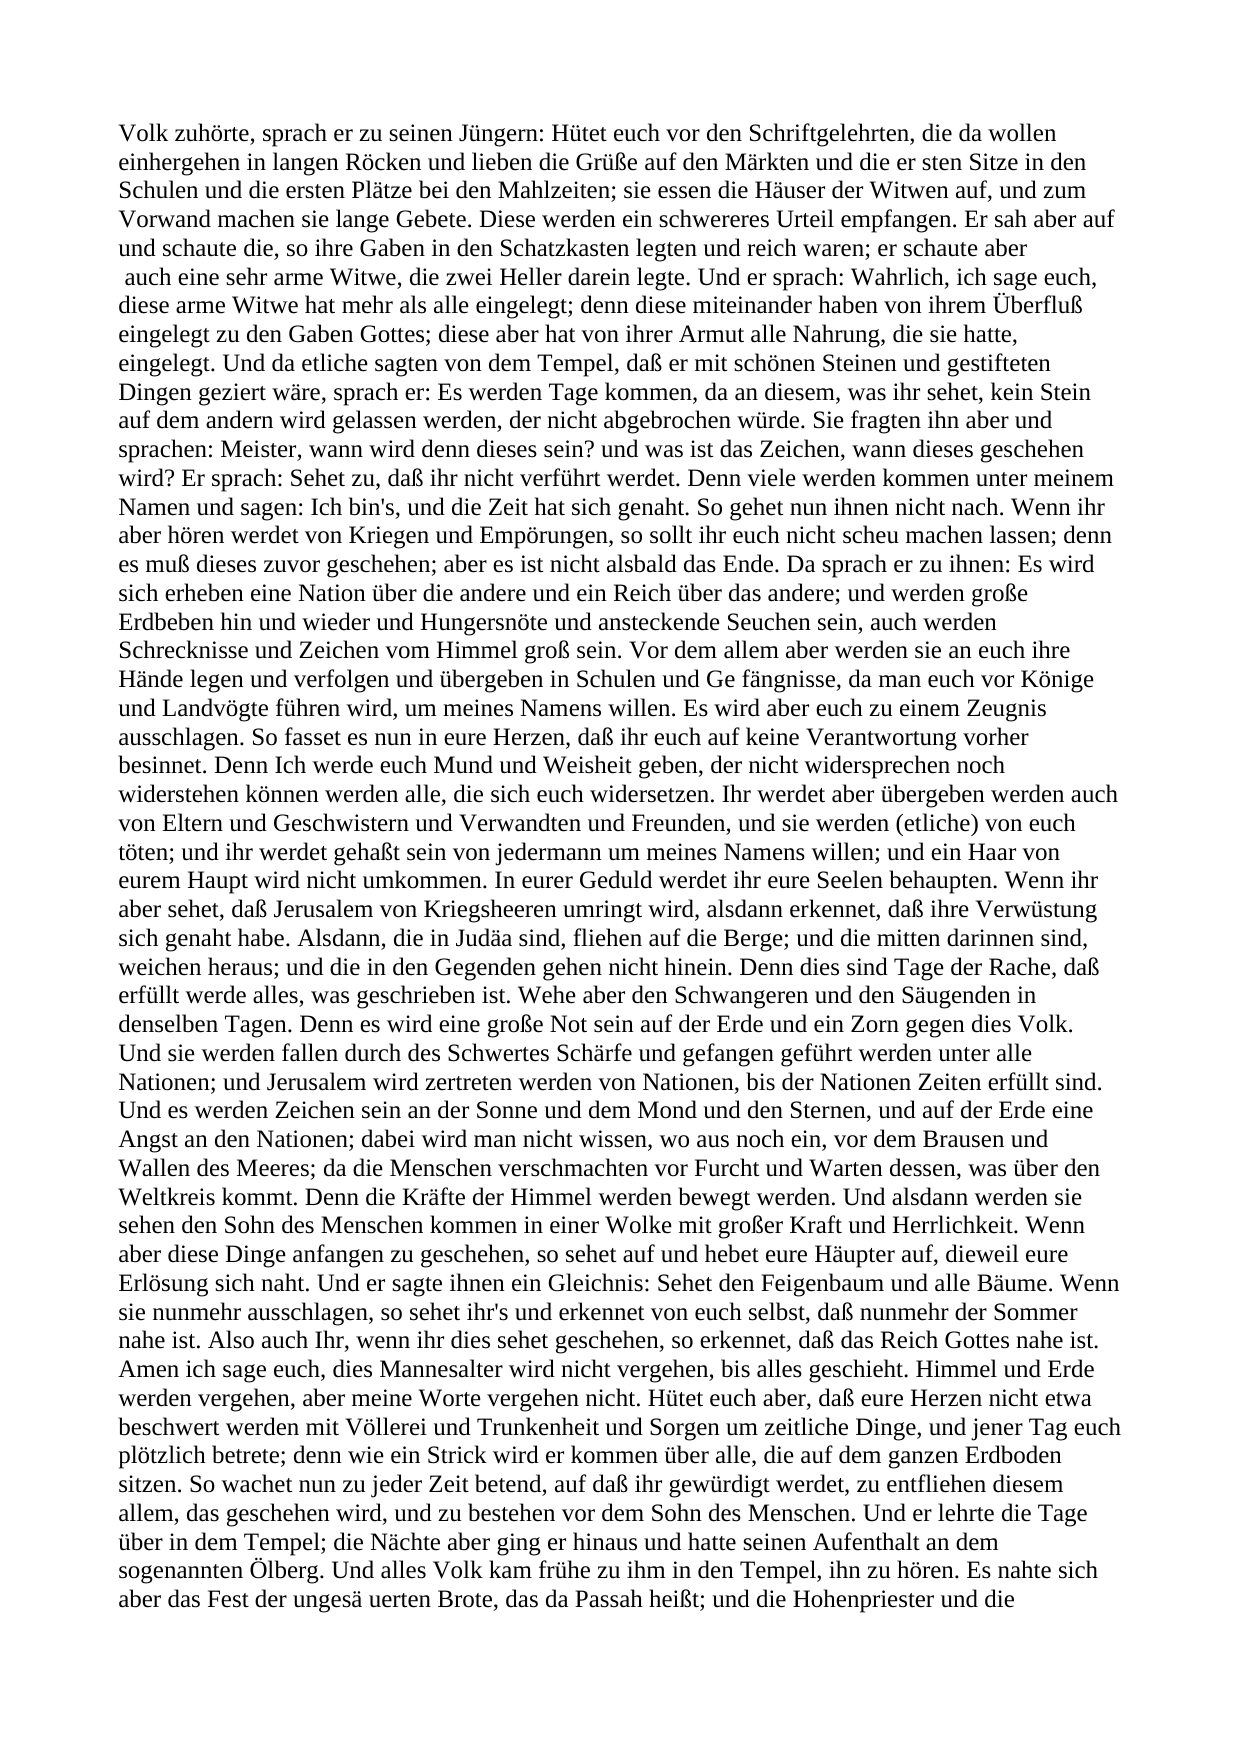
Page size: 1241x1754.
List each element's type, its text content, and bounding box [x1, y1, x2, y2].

text auch eine sehr arme Witwe, die zwei Heller darein legte. Und er sprach: Wahrlich, ich sage euch, diese arme Witwe hat mehr als alle eingelegt; denn diese miteinander haben von ihrem Überfluß eingelegt zu den Gaben Gottes; diese aber hat von ihrer Armut alle Nahrung, die sie hatte, eingelegt. Und da etliche sagten von dem Tempel, daß er mit schönen Steinen und gestifteten Dingen geziert wäre, sprach er: Es werden Tage kommen, da an diesem, was ihr sehet, kein Stein auf dem andern wird gelassen werden, der nicht abgebrochen würde. Sie fragten ihn aber und sprachen: Meister, wann wird denn dieses sein? und was ist das Zeichen, wann dieses geschehen wird? Er sprach: Sehet zu, daß ihr nicht verführt werdet. Denn viele werden kommen unter meinem Namen und sagen: Ich bin's, und die Zeit hat sich genaht. So gehet nun ihnen nicht nach. Wenn ihr aber hören werdet von Kriegen und Empörungen, so sollt ihr euch nicht scheu machen lassen; denn es muß dieses zuvor geschehen; aber es ist nicht alsbald das Ende. Da sprach er zu ihnen: Es wird sich erheben eine Nation über die andere und ein Reich über das andere; und werden große Erdbeben hin und wieder und Hungersnöte und ansteckende Seuchen sein, auch werden Schrecknisse und Zeichen vom Himmel groß sein. Vor dem allem aber werden sie an euch ihre Hände legen und verfolgen und übergeben in Schulen und Ge fängnisse, da man euch vor Könige und Landvögte führen wird, um meines Namens willen. Es wird aber euch zu einem Zeugnis ausschlagen. So fasset es nun in eure Herzen, daß ihr euch auf keine Verantwortung vorher besinnet. Denn Ich werde euch Mund und Weisheit geben, der nicht widersprechen noch widerstehen können werden alle, die sich euch widersetzen. Ihr werdet aber übergeben werden auch von Eltern und Geschwistern und Verwandten und Freunden, und sie werden (etliche) von euch töten; und ihr werdet gehaßt sein von jedermann um meines Namens willen; und ein Haar von eurem Haupt wird nicht umkommen. In eurer Geduld werdet ihr eure Seelen behaupten. Wenn ihr aber sehet, daß Jerusalem von Kriegsheeren umringt wird, alsdann erkennet, daß ihre Verwüstung sich genaht habe. Alsdann, die in Judäa sind, fliehen auf die Berge; und die mitten darinnen sind, weichen heraus; und die in den Gegenden gehen nicht hinein. Denn dies sind Tage der Rache, daß erfüllt werde alles, was geschrieben ist. Wehe aber den Schwangeren und den Säugenden in denselben Tagen. Denn es wird eine große Not sein auf der Erde und ein Zorn gegen dies Volk. Und sie werden fallen durch des Schwertes Schärfe und gefangen geführt werden unter alle Nationen; und Jerusalem wird zertreten werden von Nationen, bis der Nationen Zeiten erfüllt sind. Und es werden Zeichen sein an der Sonne und dem Mond und den Sternen, und auf der Erde eine Angst an den Nationen; dabei wird man nicht wissen, wo aus noch ein, vor dem Brausen und Wallen des Meeres; da die Menschen verschmachten vor Furcht und Warten dessen, was über den Weltkreis kommt. Denn die Kräfte der Himmel werden bewegt werden. Und alsdann werden sie sehen den Sohn des Menschen kommen in einer Wolke mit großer Kraft und Herrlichkeit. Wenn aber diese Dinge anfangen zu geschehen, so sehet auf und hebet eure Häupter auf, dieweil eure Erlösung sich naht. Und er sagte ihnen ein Gleichnis: Sehet den Feigenbaum und alle Bäume. Wenn sie nunmehr ausschlagen, so sehet ihr's und erkennet von euch selbst, daß nunmehr der Sommer nahe ist. Also auch Ihr, wenn ihr dies sehet geschehen, so erkennet, daß das Reich Gottes nahe ist. Amen ich sage euch, dies Mannesalter wird nicht vergehen, bis alles geschieht. Himmel und Erde werden vergehen, aber meine Worte vergehen nicht. Hütet euch aber, daß eure Herzen nicht etwa beschwert werden mit Völlerei und Trunkenheit und Sorgen um zeitliche Dinge, und jener Tag euch plötzlich betrete; denn wie ein Strick wird er kommen über alle, die auf dem ganzen Erdboden sitzen. So wachet nun zu jeder Zeit betend, auf daß ihr gewürdigt werdet, zu entfliehen diesem allem, das geschehen wird, und zu bestehen vor dem Sohn des Menschen. Und er lehrte die Tage über in dem Tempel; die Nächte aber ging er hinaus und hatte seinen Aufenthalt an dem sogenannten Ölberg. Und alles Volk kam frühe zu ihm in den Tempel, ihn zu hören. Es nahte sich aber das Fest der ungesä uerten Brote, das da Passah heißt; und die Hohenpriester und die [118, 262, 1122, 1613]
text Volk zuhörte, sprach er zu seinen Jüngern: Hütet euch vor den Schriftgelehrten, die da wollen einhergehen in langen Röcken und lieben die Grüße auf den Märkten und die er sten Sitze in den Schulen und die ersten Plätze bei den Mahlzeiten; sie essen die Häuser der Witwen auf, und zum Vorwand machen sie lange Gebete. Diese werden ein schwereres Urteil empfangen. Er sah aber auf und schaute die, so ihre Gaben in den Schatzkasten legten und reich waren; er schaute aber [118, 118, 1122, 262]
